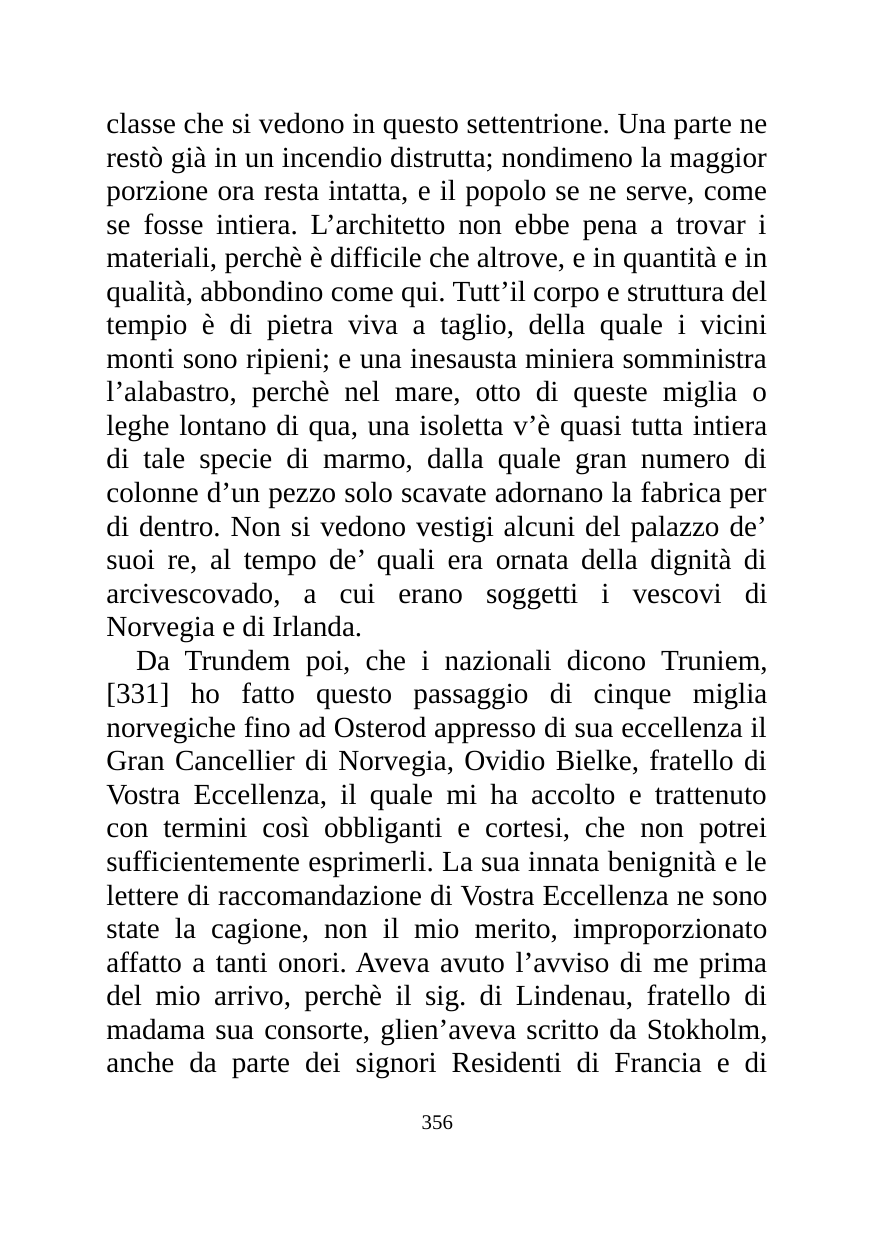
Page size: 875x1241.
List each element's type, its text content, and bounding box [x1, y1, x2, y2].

text Da Trundem poi, che i nazionali dicono Truniem, [331] ho fatto questo passaggio di cinque miglia norvegiche fino ad Osterod appresso di sua eccellenza il Gran Cancellier di Norvegia, Ovidio Bielke, fratello di Vostra Eccellenza, il quale mi ha accolto e trattenuto con termini così obbliganti e cortesi, che non potrei sufficientemente esprimerli. La sua innata benignità e le lettere di raccomandazione di Vostra Eccellenza ne sono state la cagione, non il mio merito, improporzionato affatto a tanti onori. Aveva avuto l’avviso di me prima del mio arrivo, perchè il sig. di Lindenau, fratello di madama sua consorte, glien’aveva scritto da Stokholm, anche da parte dei signori Residenti di Francia e di [106, 643, 768, 1079]
text classe che si vedono in questo settentrione. Una parte ne restò già in un incendio distrutta; nondimeno la maggior porzione ora resta intatta, e il popolo se ne serve, come se fosse intiera. L’architetto non ebbe pena a trovar i materiali, perchè è difficile che altrove, e in quantità e in qualità, abbondino come qui. Tutt’il corpo e struttura del tempio è di pietra viva a taglio, della quale i vicini monti sono ripieni; e una inesausta miniera somministra l’alabastro, perchè nel mare, otto di queste miglia o leghe lontano di qua, una isoletta v’è quasi tutta intiera di tale specie di marmo, dalla quale gran numero di colonne d’un pezzo solo scavate adornano la fabrica per di dentro. Non si vedono vestigi alcuni del palazzo de’ suoi re, al tempo de’ quali era ornata della dignità di arcivescovado, a cui erano soggetti i vescovi di Norvegia e di Irlanda. [106, 106, 768, 643]
